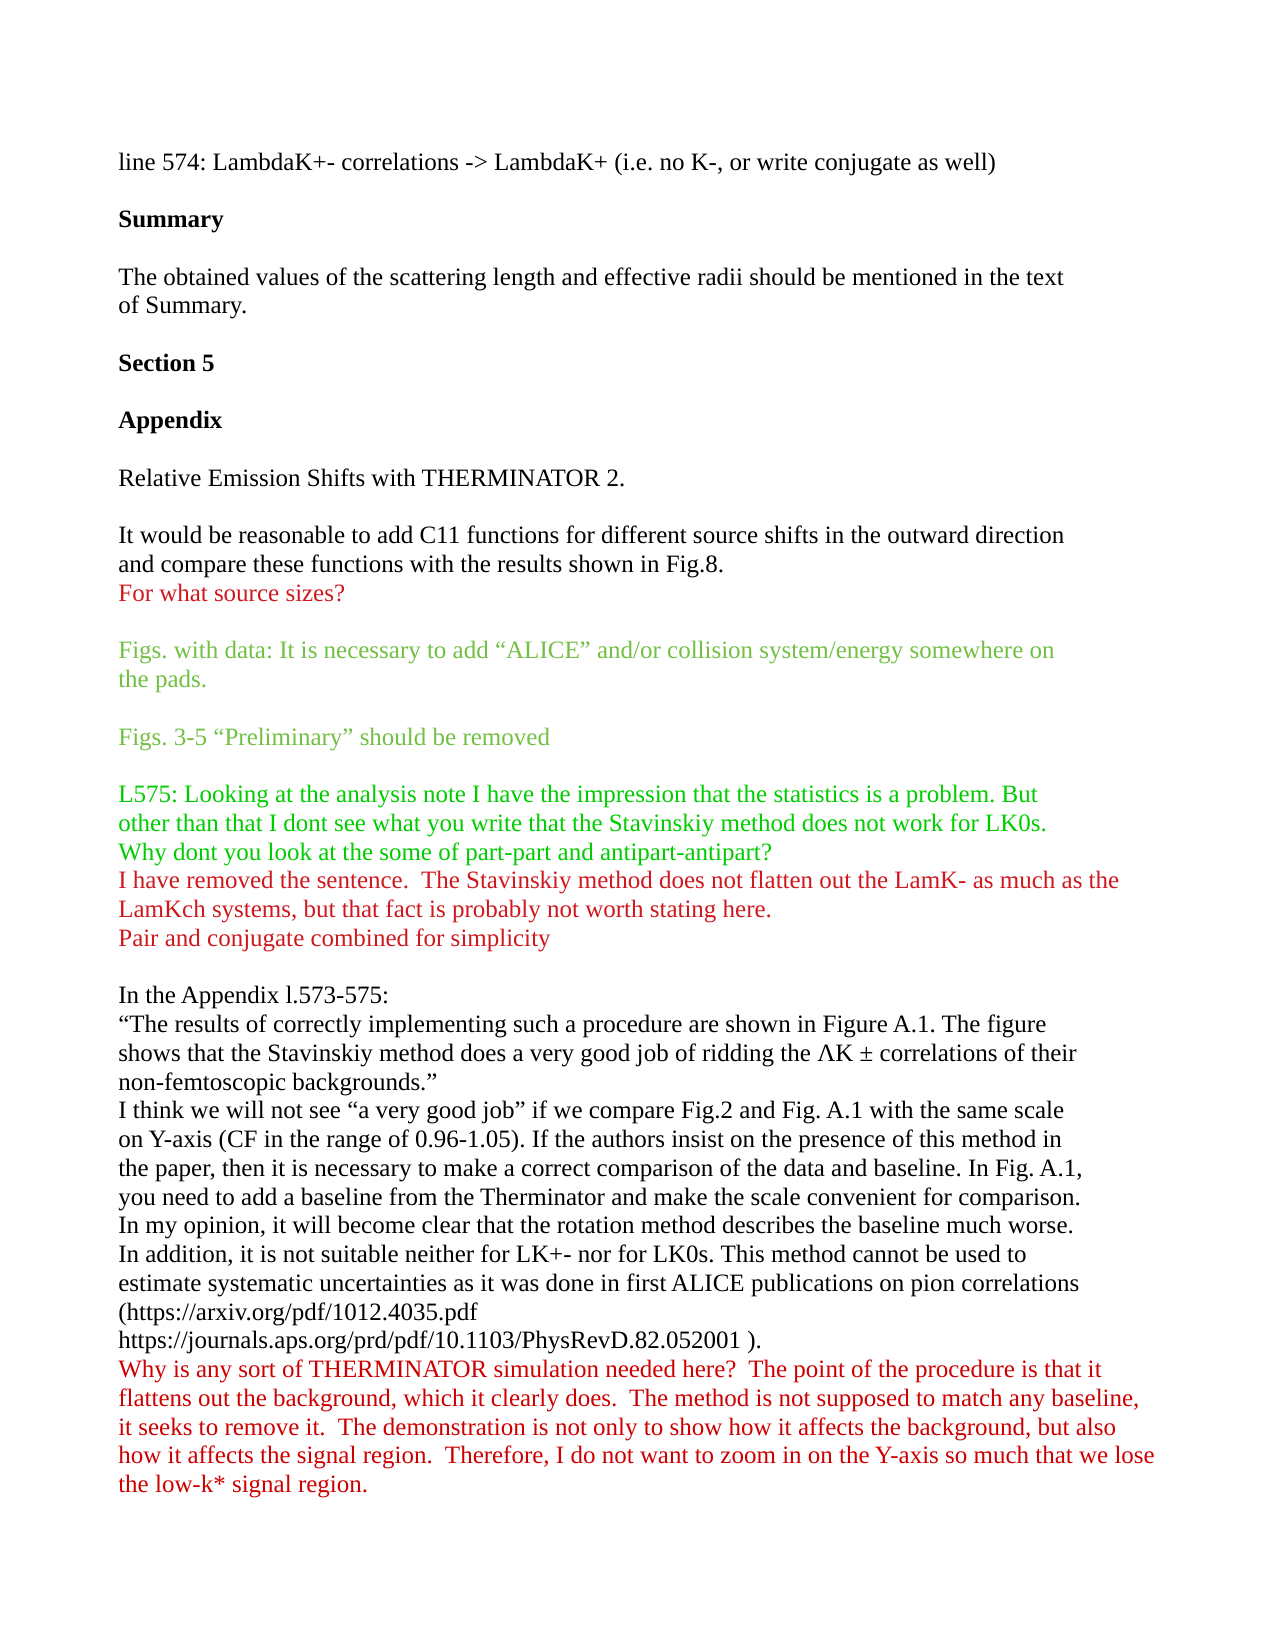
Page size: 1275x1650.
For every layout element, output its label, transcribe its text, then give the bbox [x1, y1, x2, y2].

text The obtained values of the scattering length and effective radii should be mentioned in the text [118, 262, 1157, 291]
text Why dont you look at the some of part-part and antipart-antipart? [118, 837, 1157, 866]
text In addition, it is not suitable neither for LK+- nor for LK0s. This method cannot be used to [118, 1239, 1157, 1268]
text of Summary. [118, 291, 1157, 319]
text estimate systematic uncertainties as it was done in first ALICE publications on pion correlations [118, 1268, 1157, 1297]
text other than that I dont see what you write that the Stavinskiy method does not work for LK0s. [118, 808, 1157, 837]
text Why is any sort of THERMINATOR simulation needed here? The point of the procedure is that it flattens out the background, which it clearly does. The method is not supposed to match any baseline, it seeks to remove it. The demonstration is not only to show how it affects the background, but also how it affects the signal region. Therefore, I do not want to zoom in on the Y-axis so much that we lose the low-k* signal region. [118, 1354, 1157, 1498]
text It would be reasonable to add C11 functions for different source shifts in the outward direction [118, 521, 1157, 549]
text In the Appendix l.573-575: [118, 981, 1157, 1009]
text I have removed the sentence. The Stavinskiy method does not flatten out the LamK- as much as the LamKch systems, but that fact is probably not worth stating here. [118, 866, 1157, 923]
text Summary [118, 204, 1157, 233]
text the pads. [118, 664, 1157, 693]
text and compare these functions with the results shown in Fig.8. [118, 549, 1157, 578]
text line 574: LambdaK+- correlations -> LambdaK+ (i.e. no K-, or write conjugate as well) [118, 147, 1157, 176]
text I think we will not see “a very good job” if we compare Fig.2 and Fig. A.1 with the same scale [118, 1096, 1157, 1124]
text In my opinion, it will become clear that the rotation method describes the baseline much worse. [118, 1211, 1157, 1239]
text Pair and conjugate combined for simplicity [118, 923, 1157, 952]
text you need to add a baseline from the Therminator and make the scale convenient for comparison. [118, 1182, 1157, 1211]
text Appendix [118, 406, 1157, 434]
text non-femtoscopic backgrounds.” [118, 1067, 1157, 1096]
text L575: Looking at the analysis note I have the impression that the statistics is a problem. But [118, 779, 1157, 808]
text Section 5 [118, 348, 1157, 377]
text (https://arxiv.org/pdf/1012.4035.pdf [118, 1297, 1157, 1326]
text For what source sizes? [118, 578, 1157, 607]
text “The results of correctly implementing such a procedure are shown in Figure A.1. The figure [118, 1009, 1157, 1038]
text https://journals.aps.org/prd/pdf/10.1103/PhysRevD.82.052001 ). [118, 1326, 1157, 1354]
text shows that the Stavinskiy method does a very good job of ridding the ΛK ± correlations of their [118, 1038, 1157, 1067]
text Figs. 3-5 “Preliminary” should be removed [118, 722, 1157, 751]
text Figs. with data: It is necessary to add “ALICE” and/or collision system/energy somewhere on [118, 636, 1157, 664]
text Relative Emission Shifts with THERMINATOR 2. [118, 463, 1157, 492]
text on Y-axis (CF in the range of 0.96-1.05). If the authors insist on the presence of this method in [118, 1124, 1157, 1153]
text the paper, then it is necessary to make a correct comparison of the data and baseline. In Fig. A.1, [118, 1153, 1157, 1182]
